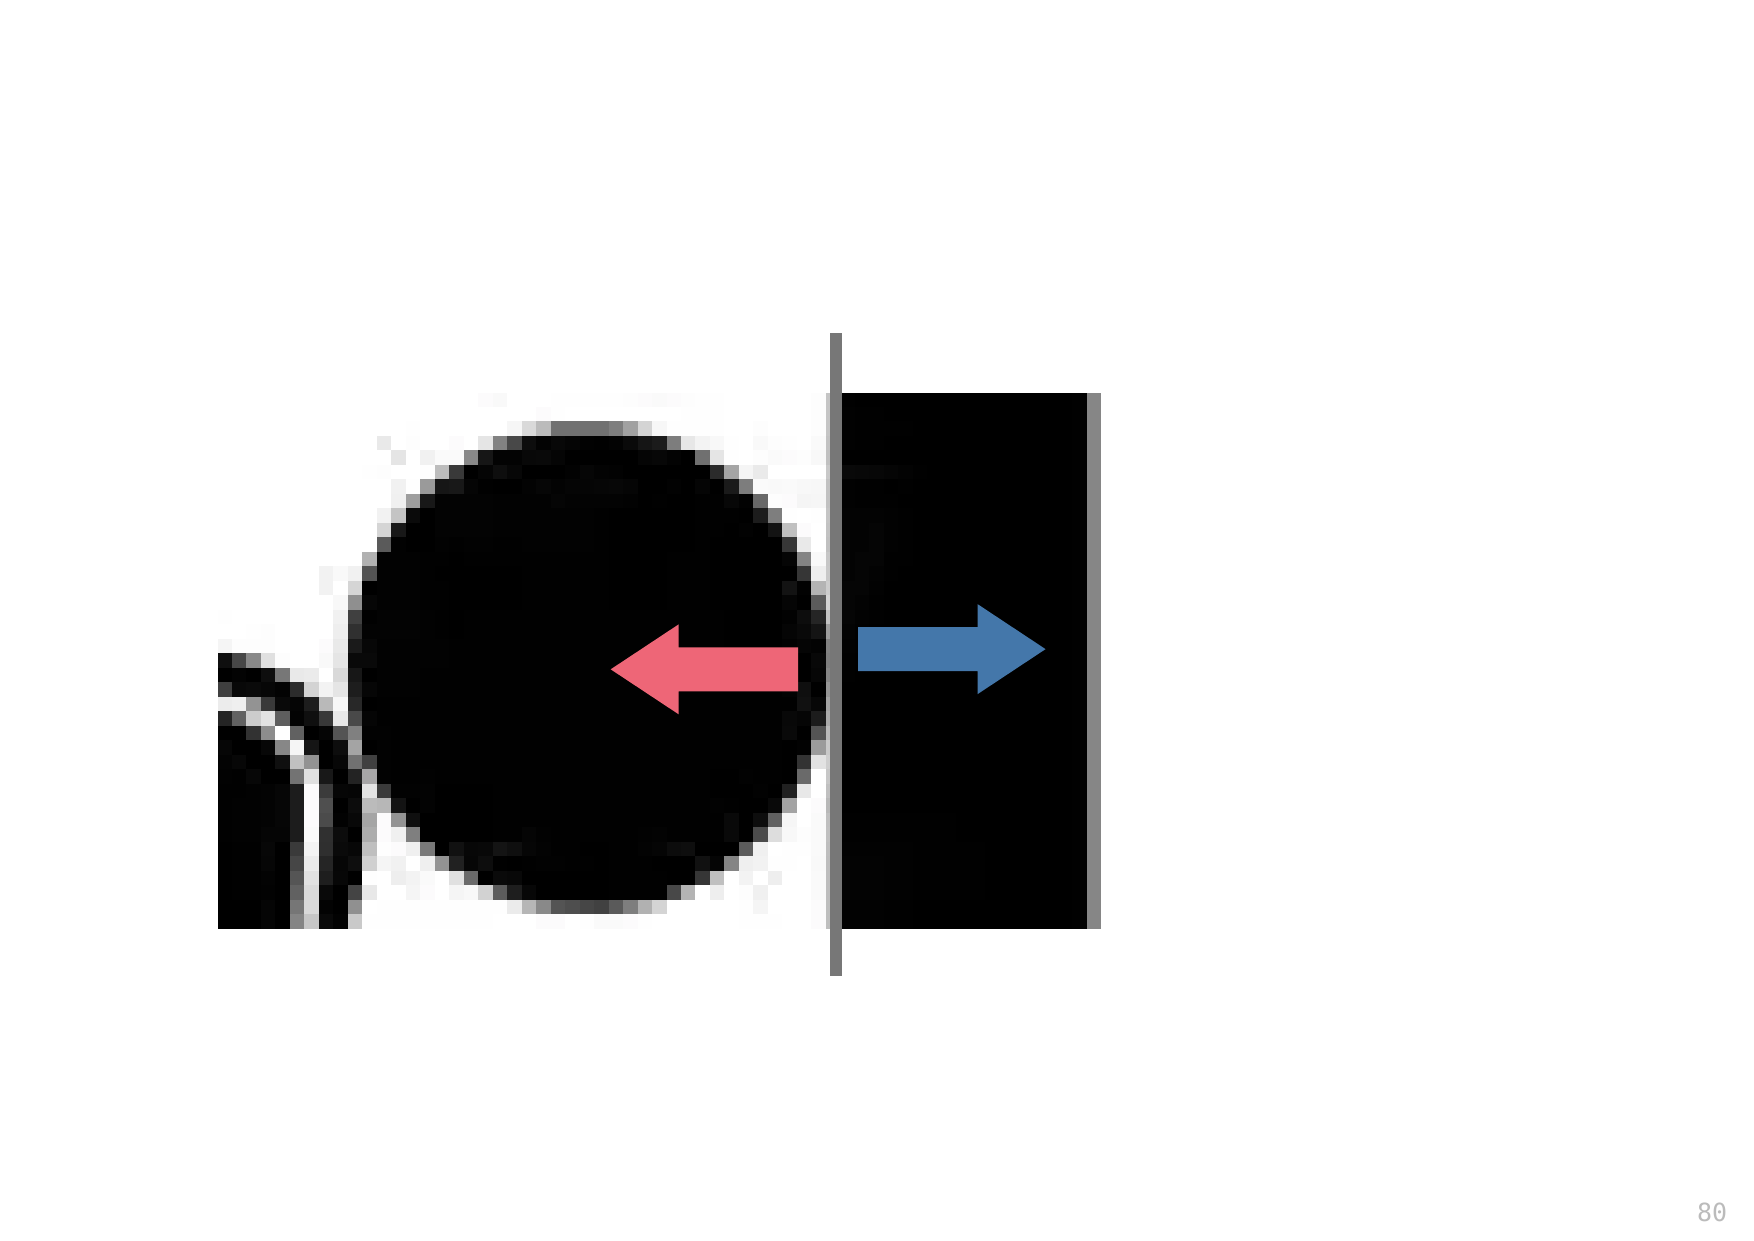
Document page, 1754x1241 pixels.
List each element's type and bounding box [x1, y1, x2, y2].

picture [218, 393, 830, 929]
text_box [610, 624, 799, 715]
text_box [858, 604, 1046, 695]
picture [842, 393, 1116, 929]
